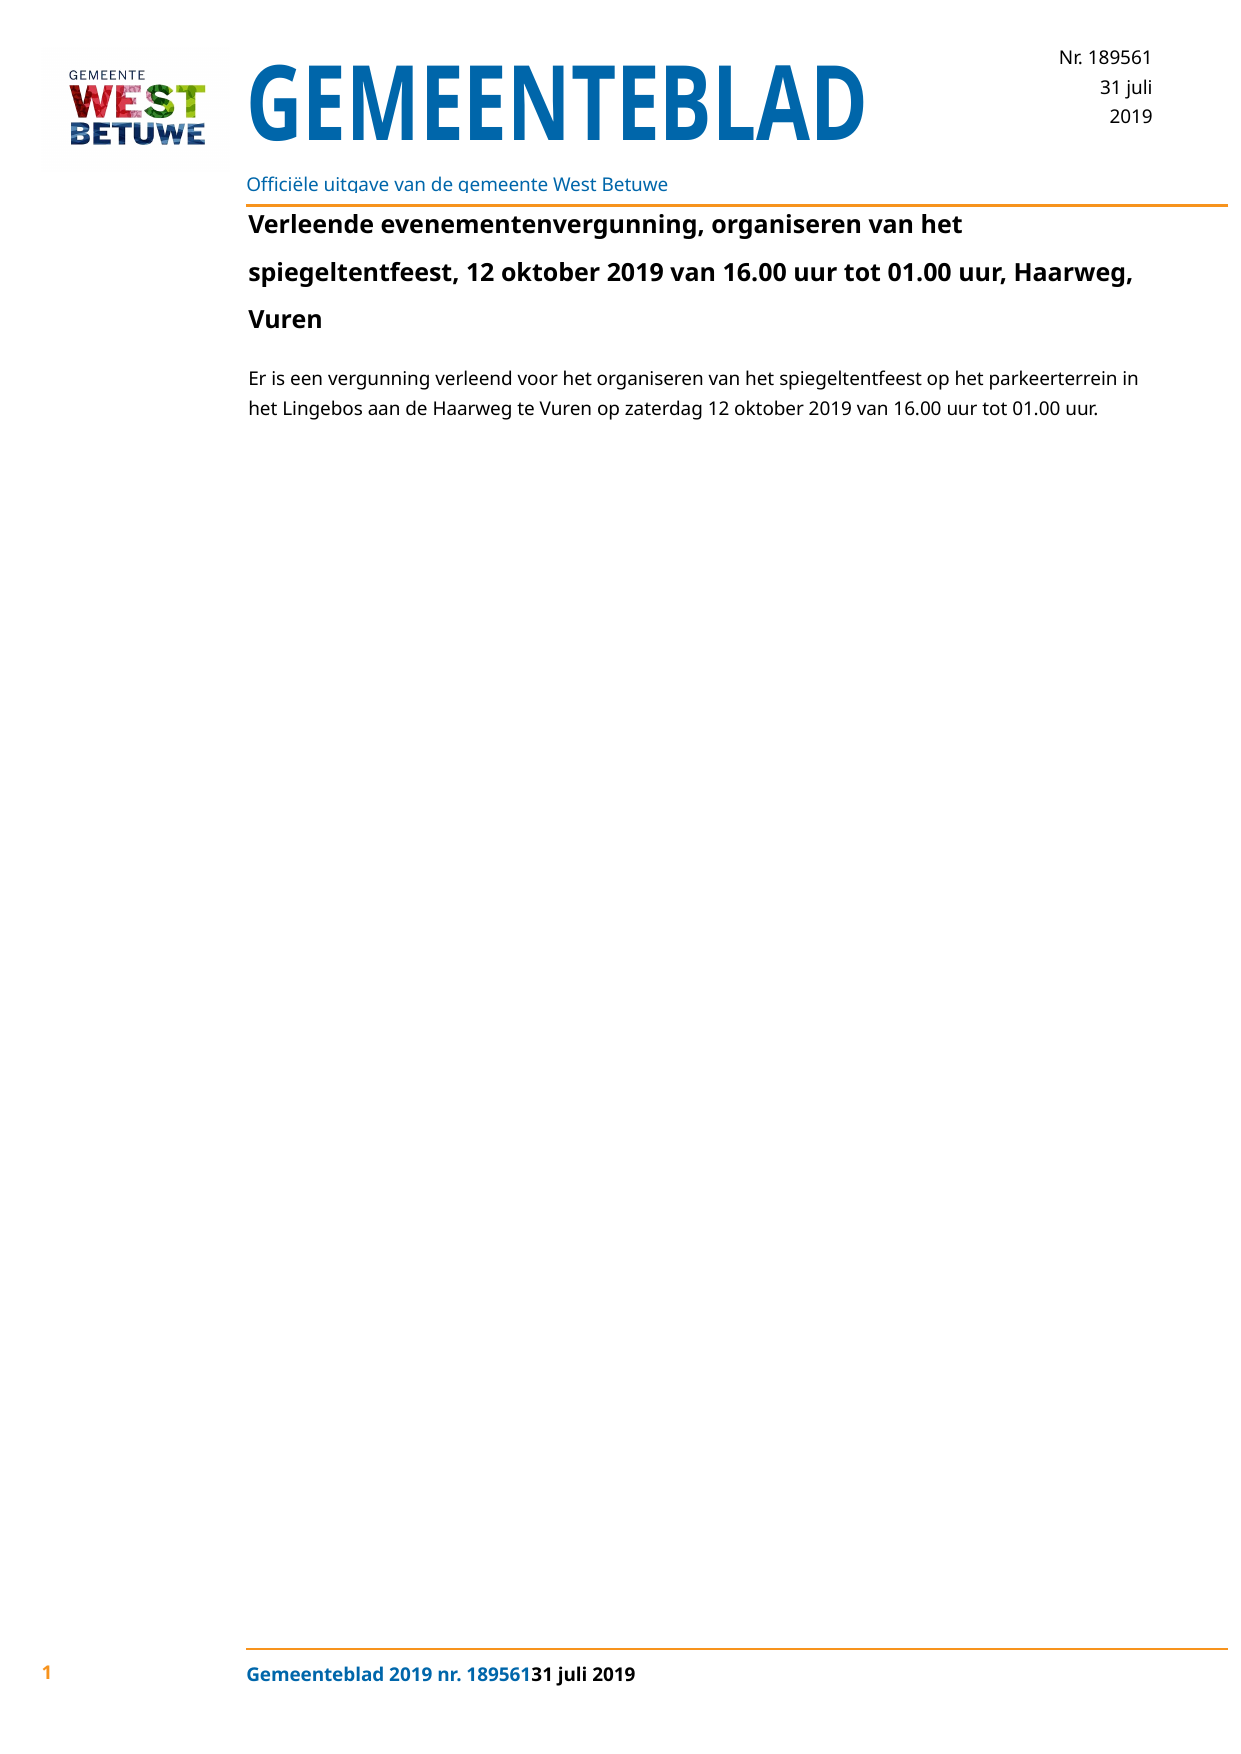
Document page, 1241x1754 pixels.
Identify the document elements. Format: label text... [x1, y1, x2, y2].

text Verleende evenementenvergunning, organiseren van het spiegeltentfeest, 12 oktober 2019 van 16.00 uur tot 01.00 uur, Haarweg, Vuren [248, 207, 1152, 336]
picture [41, 47, 231, 172]
text Er is een vergunning verleend voor het organiseren van het spiegeltentfeest op het parkeerterrein in het Lingebos aan de Haarweg te Vuren op zaterdag 12 oktober 2019 van 16.00 uur tot 01.00 uur. [248, 366, 1152, 421]
